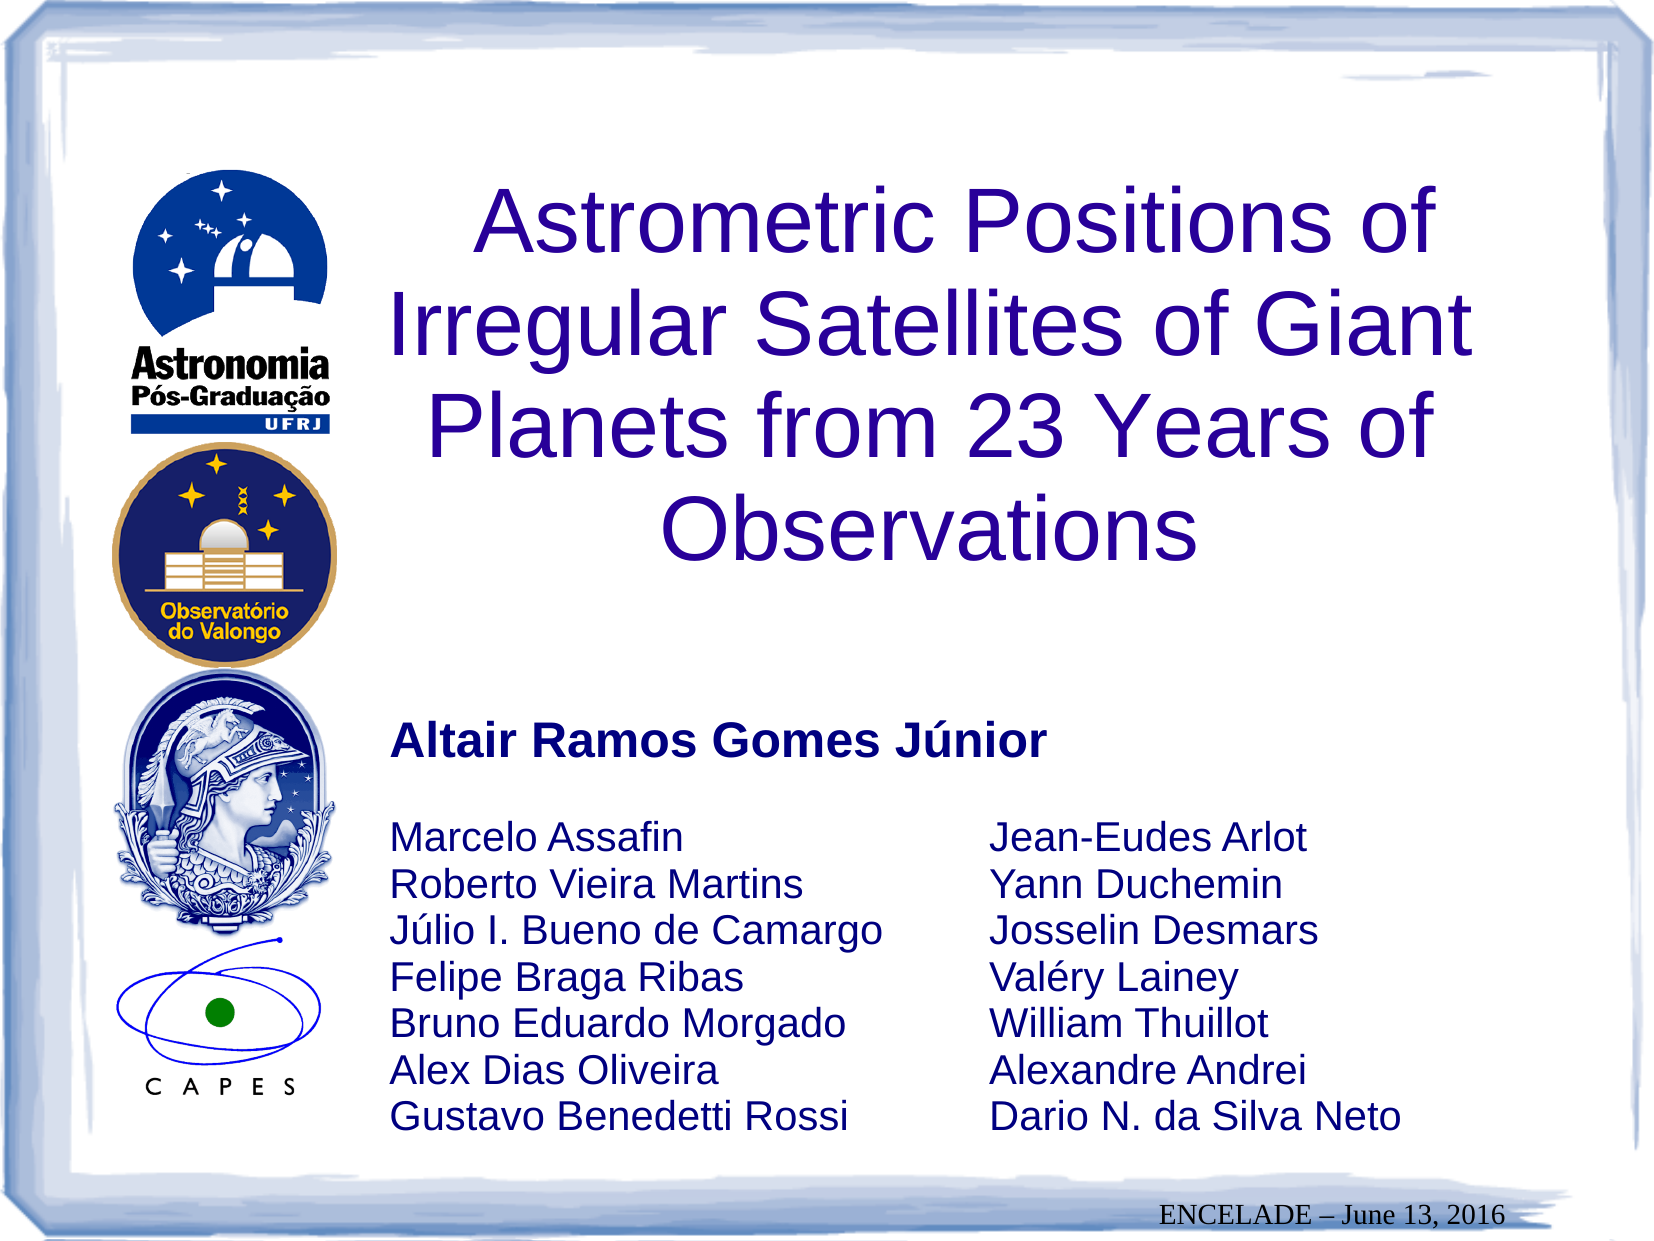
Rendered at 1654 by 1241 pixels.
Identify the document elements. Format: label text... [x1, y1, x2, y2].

text_box Jean-Eudes Arlot Yann Duchemin Josselin Desmars Valéry Lainey William Thuillot Alexandre Andrei Dario N. da Silva Neto [974, 704, 1516, 1152]
picture [0, 0, 1654, 1241]
title Astrometric Positions of Irregular Satellites of Giant Planets from 23 Years of Observations [265, 169, 1595, 581]
text_box Altair Ramos Gomes Júnior Marcelo Assafin Roberto Vieira Martins Júlio I. Bueno de Camargo Felipe Braga Ribas Bruno Eduardo Morgado Alex Dias Oliveira Gustavo Benedetti Rossi [374, 704, 974, 1152]
